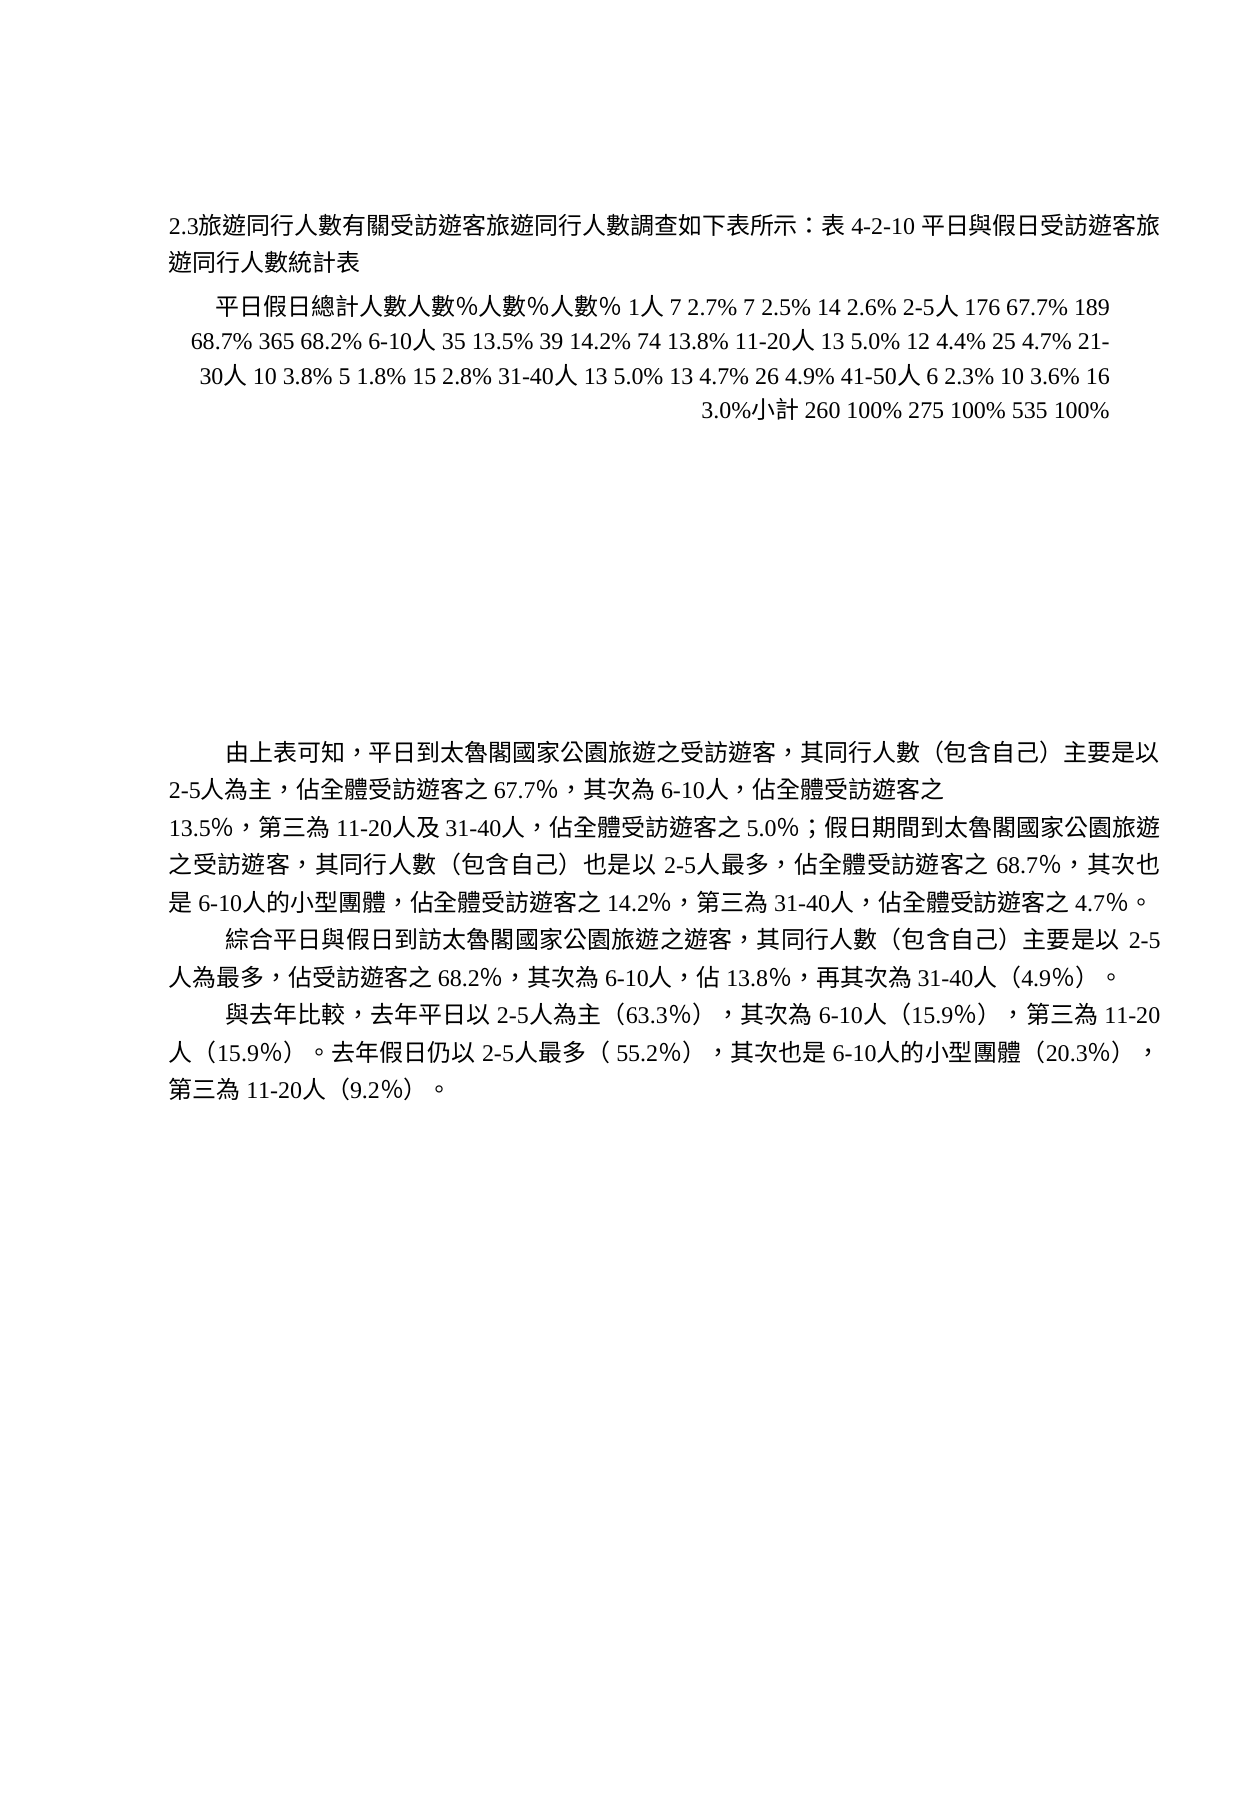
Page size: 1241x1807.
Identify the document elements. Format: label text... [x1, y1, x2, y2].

text 由上表可知，平日到太魯閣國家公園旅遊之受訪遊客，其同行人數（包含自己）主要是以 2-5人為主，佔全體受訪遊客之 67.7％，其次為 6-10人，佔全體受訪遊客之 [169, 330, 1160, 805]
text 13.5％，第三為 11-20人及 31-40人，佔全體受訪遊客之 5.0％；假日期間到太魯閣國家公園旅遊之受訪遊客，其同行人數（包含自己）也是以 2-5人最多，佔全體受訪遊客之 68.7％，其次也是 6-10人的小型團體，佔全體受訪遊客之 14.2％，第三為 31-40人，佔全體受訪遊客之 4.7％。 [169, 805, 1160, 918]
text 與去年比較，去年平日以 2-5人為主（63.3％），其次為 6-10人（15.9％），第三為 11-20人（15.9％）。去年假日仍以 2-5人最多（ 55.2％），其次也是 6-10人的小型團體（20.3％），第三為 11-20人（9.2％）。 [169, 993, 1160, 1105]
text 2.3旅遊同行人數有關受訪遊客旅遊同行人數調查如下表所示：表 4-2-10 平日與假日受訪遊客旅遊同行人數統計表 [169, 204, 1160, 279]
text 綜合平日與假日到訪太魯閣國家公園旅遊之遊客，其同行人數（包含自己）主要是以 2-5人為最多，佔受訪遊客之 68.2％，其次為 6-10人，佔 13.8％，再其次為 31-40人（4.9％）。 [169, 918, 1160, 993]
text 平日假日總計人數人數％人數％人數％ 1人 7 2.7% 7 2.5% 14 2.6% 2-5人 176 67.7% 189 68.7% 365 68.2% 6-10人 35 13.5% 39 14.2% 74 13.8% 11-20人 13 5.0% 12 4.4% 25 4.7% 21-30人 10 3.8% 5 1.8% 15 2.8% 31-40人 13 5.0% 13 4.7% 26 4.9% 41-50人 6 2.3% 10 3.6% 16 3.0%小計 260 100% 275 100% 535 100% [172, 287, 1110, 426]
